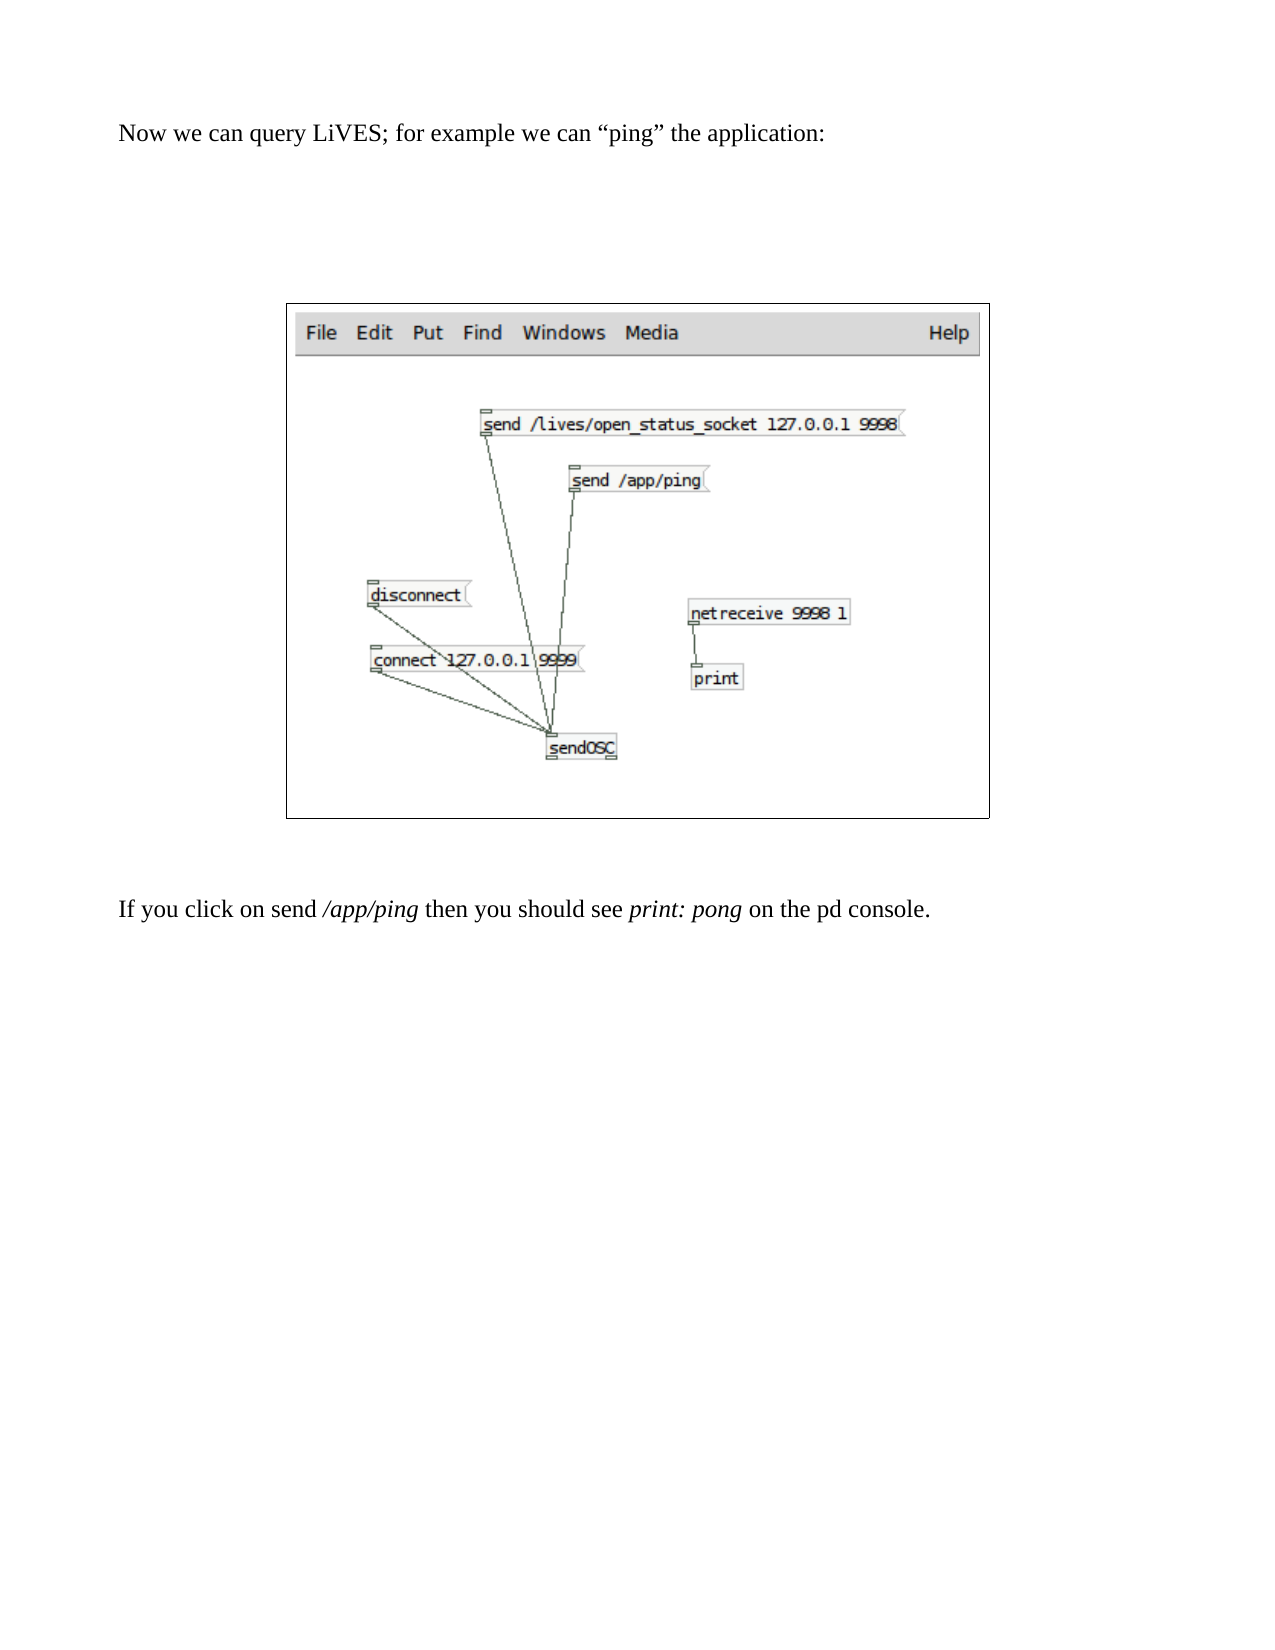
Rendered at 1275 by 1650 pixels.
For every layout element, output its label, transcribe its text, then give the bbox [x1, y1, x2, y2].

picture [294, 311, 980, 810]
text If you click on send /app/ping then you should see print: pong on the pd console. [118, 894, 1157, 923]
text Now we can query LiVES; for example we can “ping” the application: [118, 118, 1157, 147]
